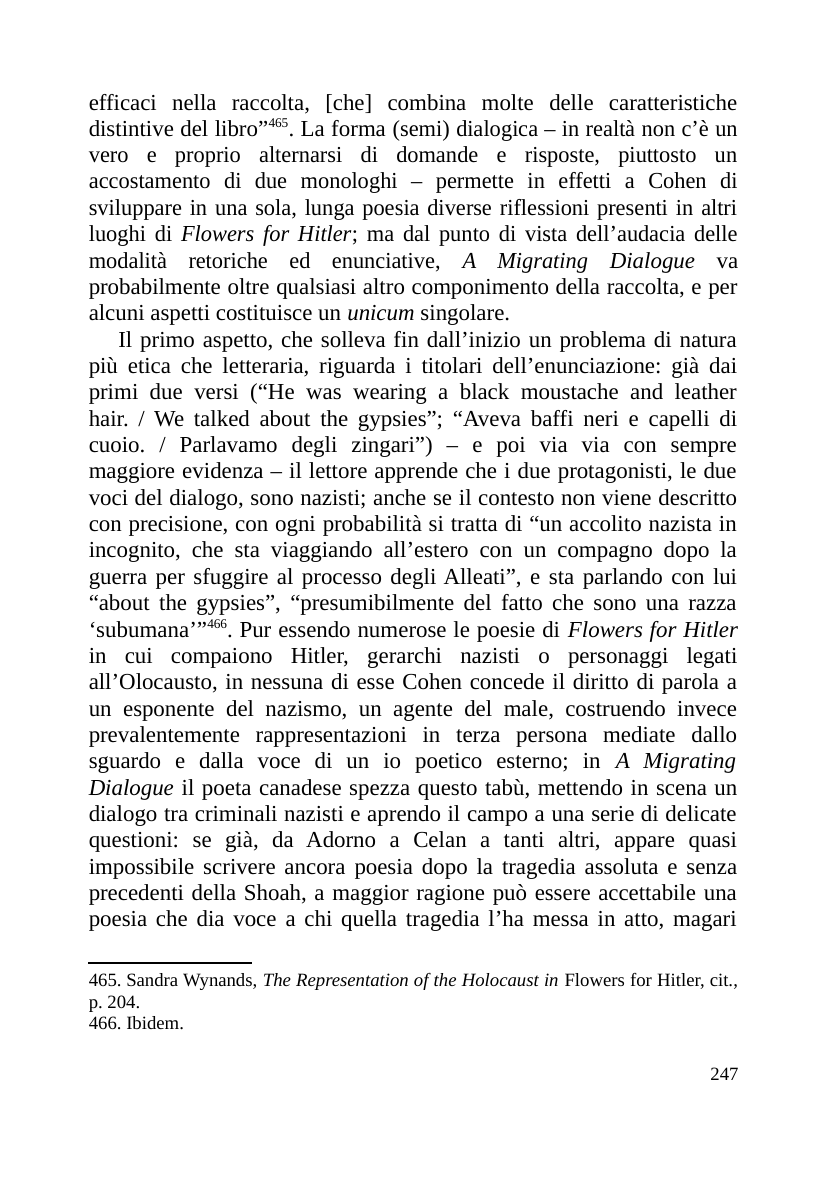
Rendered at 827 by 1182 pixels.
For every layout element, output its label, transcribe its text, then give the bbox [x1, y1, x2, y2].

text efficaci nella raccolta, [che] combina molte delle caratteristiche distintive del libro”. La forma (semi) dialogica – in realtà non c’è un vero e proprio alternarsi di domande e risposte, piuttosto un accostamento di due monologhi – permette in effetti a Cohen di sviluppare in una sola, lunga poesia diverse riflessioni presenti in altri luoghi di Flowers for Hitler; ma dal punto di vista dell’audacia delle modalità retoriche ed enunciative, A Migrating Dialogue va probabilmente oltre qualsiasi altro componimento della raccolta, e per alcuni aspetti costituisce un unicum singolare. [88, 88, 738, 326]
text Sandra Wynands, The Representation of the Holocaust in Flowers for Hitler, cit., p. 204. [88, 969, 738, 1012]
text Il primo aspetto, che solleva fin dall’inizio un problema di natura più etica che letteraria, riguarda i titolari dell’enunciazione: già dai primi due versi (“He was wearing a black moustache and leather hair. / We talked about the gypsies”; “Aveva baffi neri e capelli di cuoio. / Parlavamo degli zingari”) – e poi via via con sempre maggiore evidenza – il lettore apprende che i due protagonisti, le due voci del dialogo, sono nazisti; anche se il contesto non viene descritto con precisione, con ogni probabilità si tratta di “un accolito nazista in incognito, che sta viaggiando all’estero con un compagno dopo la guerra per sfuggire al processo degli Alleati”, e sta parlando con lui “about the gypsies”, “presumibilmente del fatto che sono una razza ‘subumana’”. Pur essendo numerose le poesie di Flowers for Hitler in cui compaiono Hitler, gerarchi nazisti o personaggi legati all’Olocausto, in nessuna di esse Cohen concede il diritto di parola a un esponente del nazismo, un agente del male, costruendo invece prevalentemente rappresentazioni in terza persona mediate dallo sguardo e dalla voce di un io poetico esterno; in A Migrating Dialogue il poeta canadese spezza questo tabù, mettendo in scena un dialogo tra criminali nazisti e aprendo il campo a una serie di delicate questioni: se già, da Adorno a Celan a tanti altri, appare quasi impossibile scrivere ancora poesia dopo la tragedia assoluta e senza precedenti della Shoah, a maggior ragione può essere accettabile una poesia che dia voce a chi quella tragedia l’ha messa in atto, magari [88, 326, 738, 932]
text Ibidem. [88, 1012, 738, 1034]
